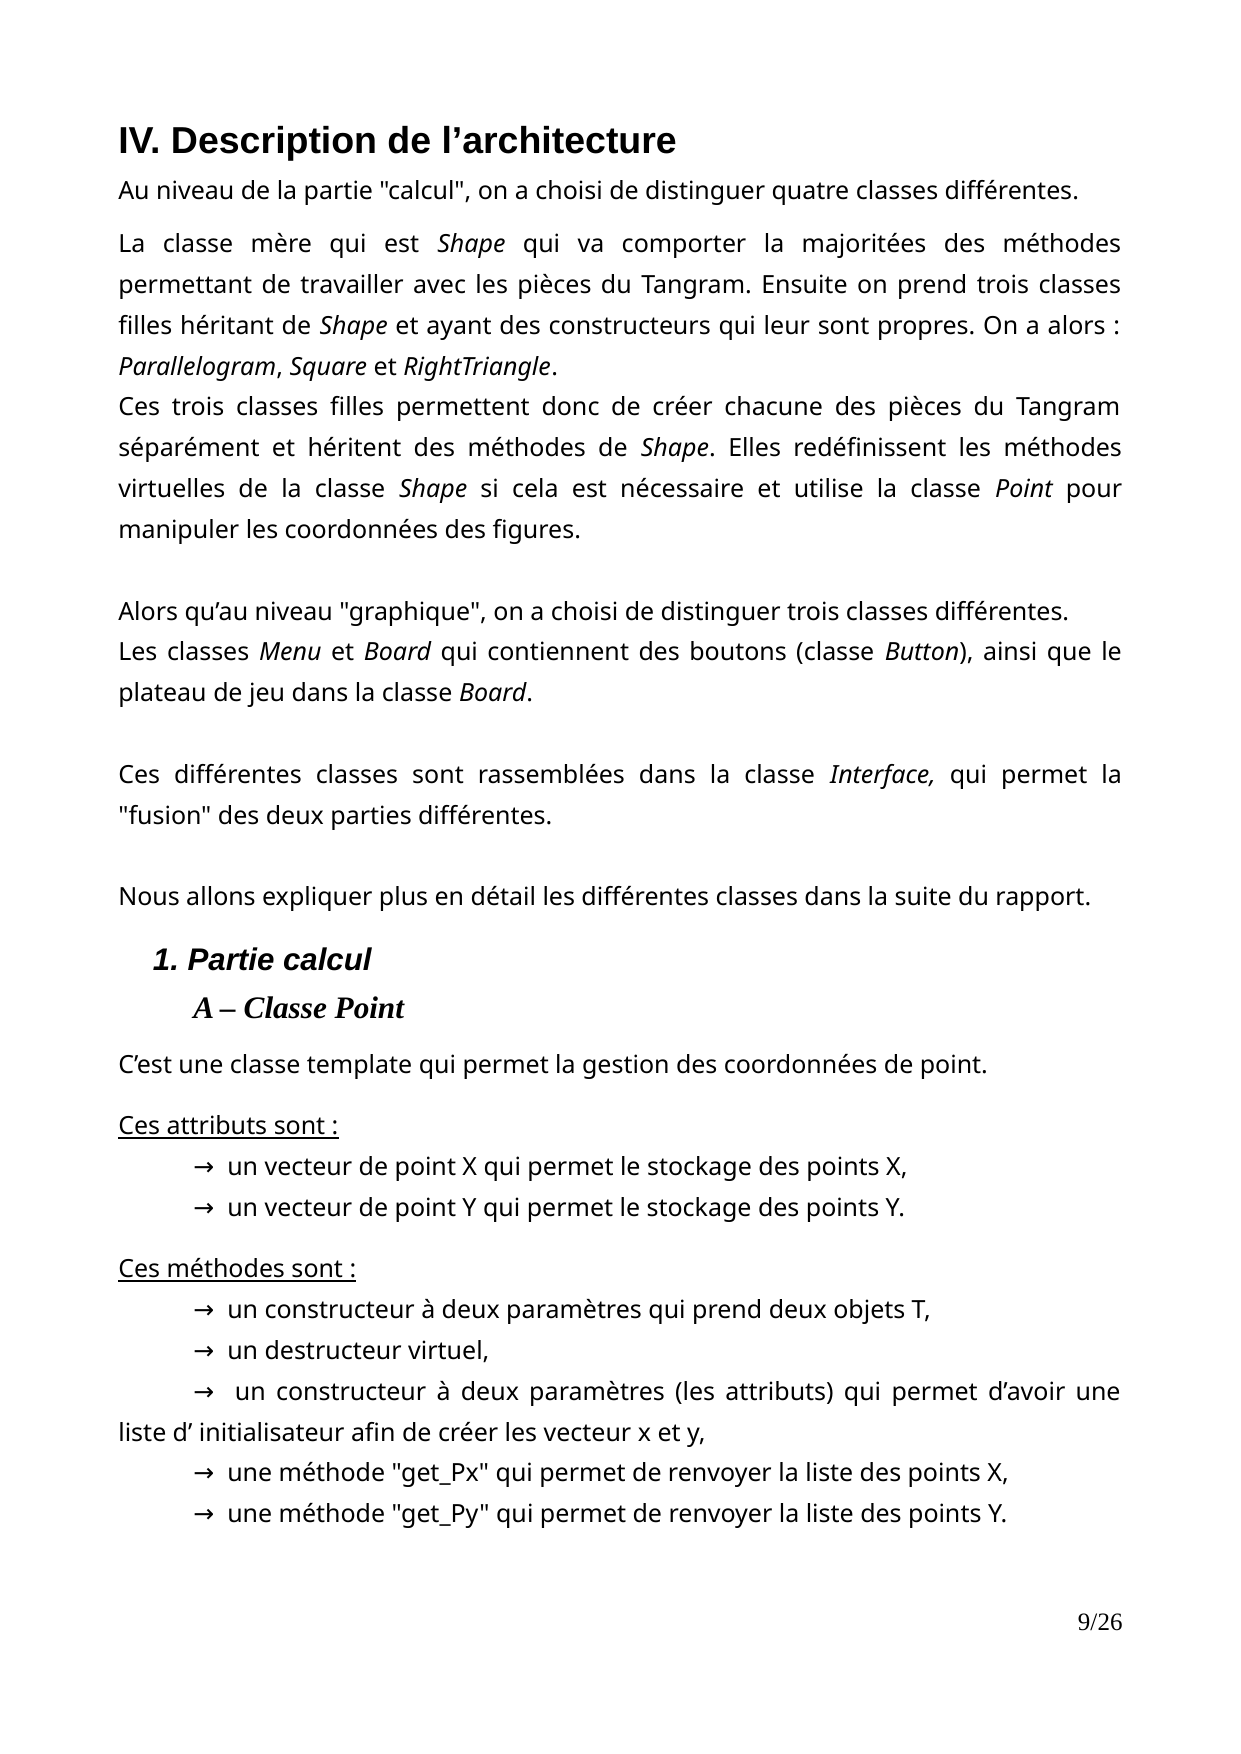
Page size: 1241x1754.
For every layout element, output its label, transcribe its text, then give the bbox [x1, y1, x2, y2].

text → un vecteur de point Y qui permet le stockage des points Y. [118, 1190, 1122, 1224]
text → une méthode "get_Py" qui permet de renvoyer la liste des points Y. [118, 1496, 1122, 1530]
text Ces différentes classes sont rassemblées dans la classe Interface, qui permet la "fusion" des deux parties différentes. [118, 756, 1122, 831]
text → une méthode "get_Px" qui permet de renvoyer la liste des points X, [118, 1455, 1122, 1489]
subtitle 1. Partie calcul [118, 941, 1122, 977]
subtitle IV. Description de l’architecture [118, 118, 1122, 161]
text Ces trois classes filles permettent donc de créer chacune des pièces du Tangram séparément et héritent des méthodes de Shape. Elles redéfinissent les méthodes virtuelles de la classe Shape si cela est nécessaire et utilise la classe Point pour manipuler les coordonnées des figures. [118, 389, 1122, 546]
text Ces méthodes sont : [118, 1251, 1122, 1285]
text Nous allons expliquer plus en détail les différentes classes dans la suite du rapport. [118, 879, 1122, 913]
text C’est une classe template qui permet la gestion des coordonnées de point. [118, 1047, 1122, 1081]
text → un destructeur virtuel, [118, 1333, 1122, 1367]
text Ces attributs sont : [118, 1108, 1122, 1142]
text La classe mère qui est Shape qui va comporter la majoritées des méthodes permettant de travailler avec les pièces du Tangram. Ensuite on prend trois classes filles héritant de Shape et ayant des constructeurs qui leur sont propres. On a alors : Parallelogram, Square et RightTriangle. [118, 226, 1122, 382]
text A – Classe Point [118, 989, 1122, 1025]
text → un constructeur à deux paramètres qui prend deux objets T, [118, 1292, 1122, 1326]
text Alors qu’au niveau "graphique", on a choisi de distinguer trois classes différentes. [118, 593, 1122, 627]
text → un constructeur à deux paramètres (les attributs) qui permet d’avoir une liste d’ initialisateur afin de créer les vecteur x et y, [118, 1373, 1122, 1448]
text Les classes Menu et Board qui contiennent des boutons (classe Button), ainsi que le plateau de jeu dans la classe Board. [118, 634, 1122, 709]
text → un vecteur de point X qui permet le stockage des points X, [118, 1149, 1122, 1183]
text Au niveau de la partie "calcul", on a choisi de distinguer quatre classes différentes. [118, 173, 1122, 207]
